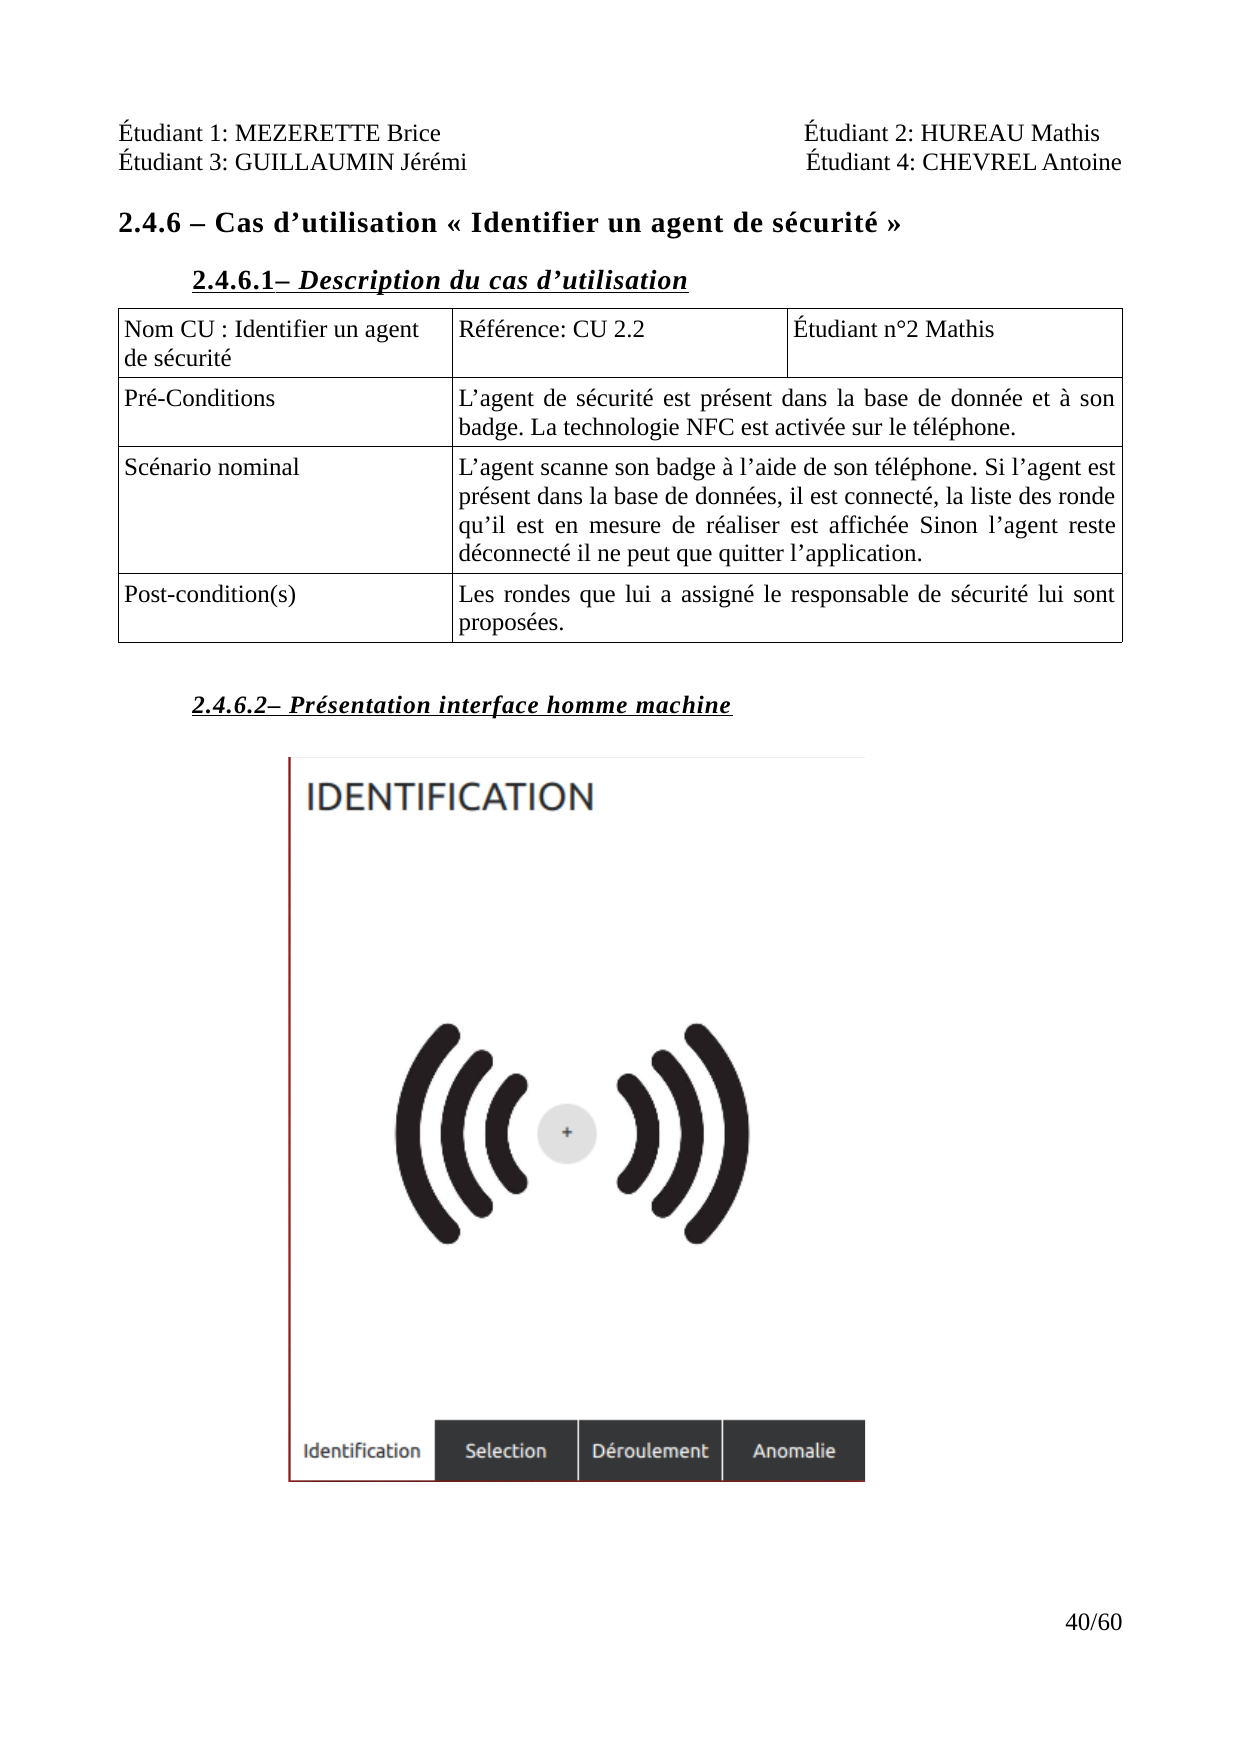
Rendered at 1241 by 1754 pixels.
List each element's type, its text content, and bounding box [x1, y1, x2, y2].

picture [288, 757, 866, 1482]
table_header Référence: CU 2.2 [453, 309, 787, 377]
subtitle 2.4.6 – Cas d’utilisation « Identifier un agent de sécurité » [118, 205, 1122, 239]
table_cell L’agent scanne son badge à l’aide de son téléphone. Si l’agent est présent dans la base de données, il est connecté, la liste des ronde qu’il est en mesure de réaliser est affichée Sinon l’agent reste déconnecté il ne peut que quitter l’application. [453, 447, 1122, 573]
table_cell Pré-Conditions [119, 378, 452, 446]
table_cell Les rondes que lui a assigné le responsable de sécurité lui sont proposées. [453, 574, 1122, 642]
text 2.4.6.2– Présentation interface homme machine [118, 690, 1122, 718]
table_cell Scénario nominal [119, 447, 452, 573]
table_cell L’agent de sécurité est présent dans la base de donnée et à son badge. La technologie NFC est activée sur le téléphone. [453, 378, 1122, 446]
table_cell Post-condition(s) [119, 574, 452, 642]
subtitle 2.4.6.1– Description du cas d’utilisation [118, 264, 1122, 296]
table_header Nom CU : Identifier un agent de sécurité [119, 309, 452, 377]
table_header Étudiant n°2 Mathis [788, 309, 1122, 377]
